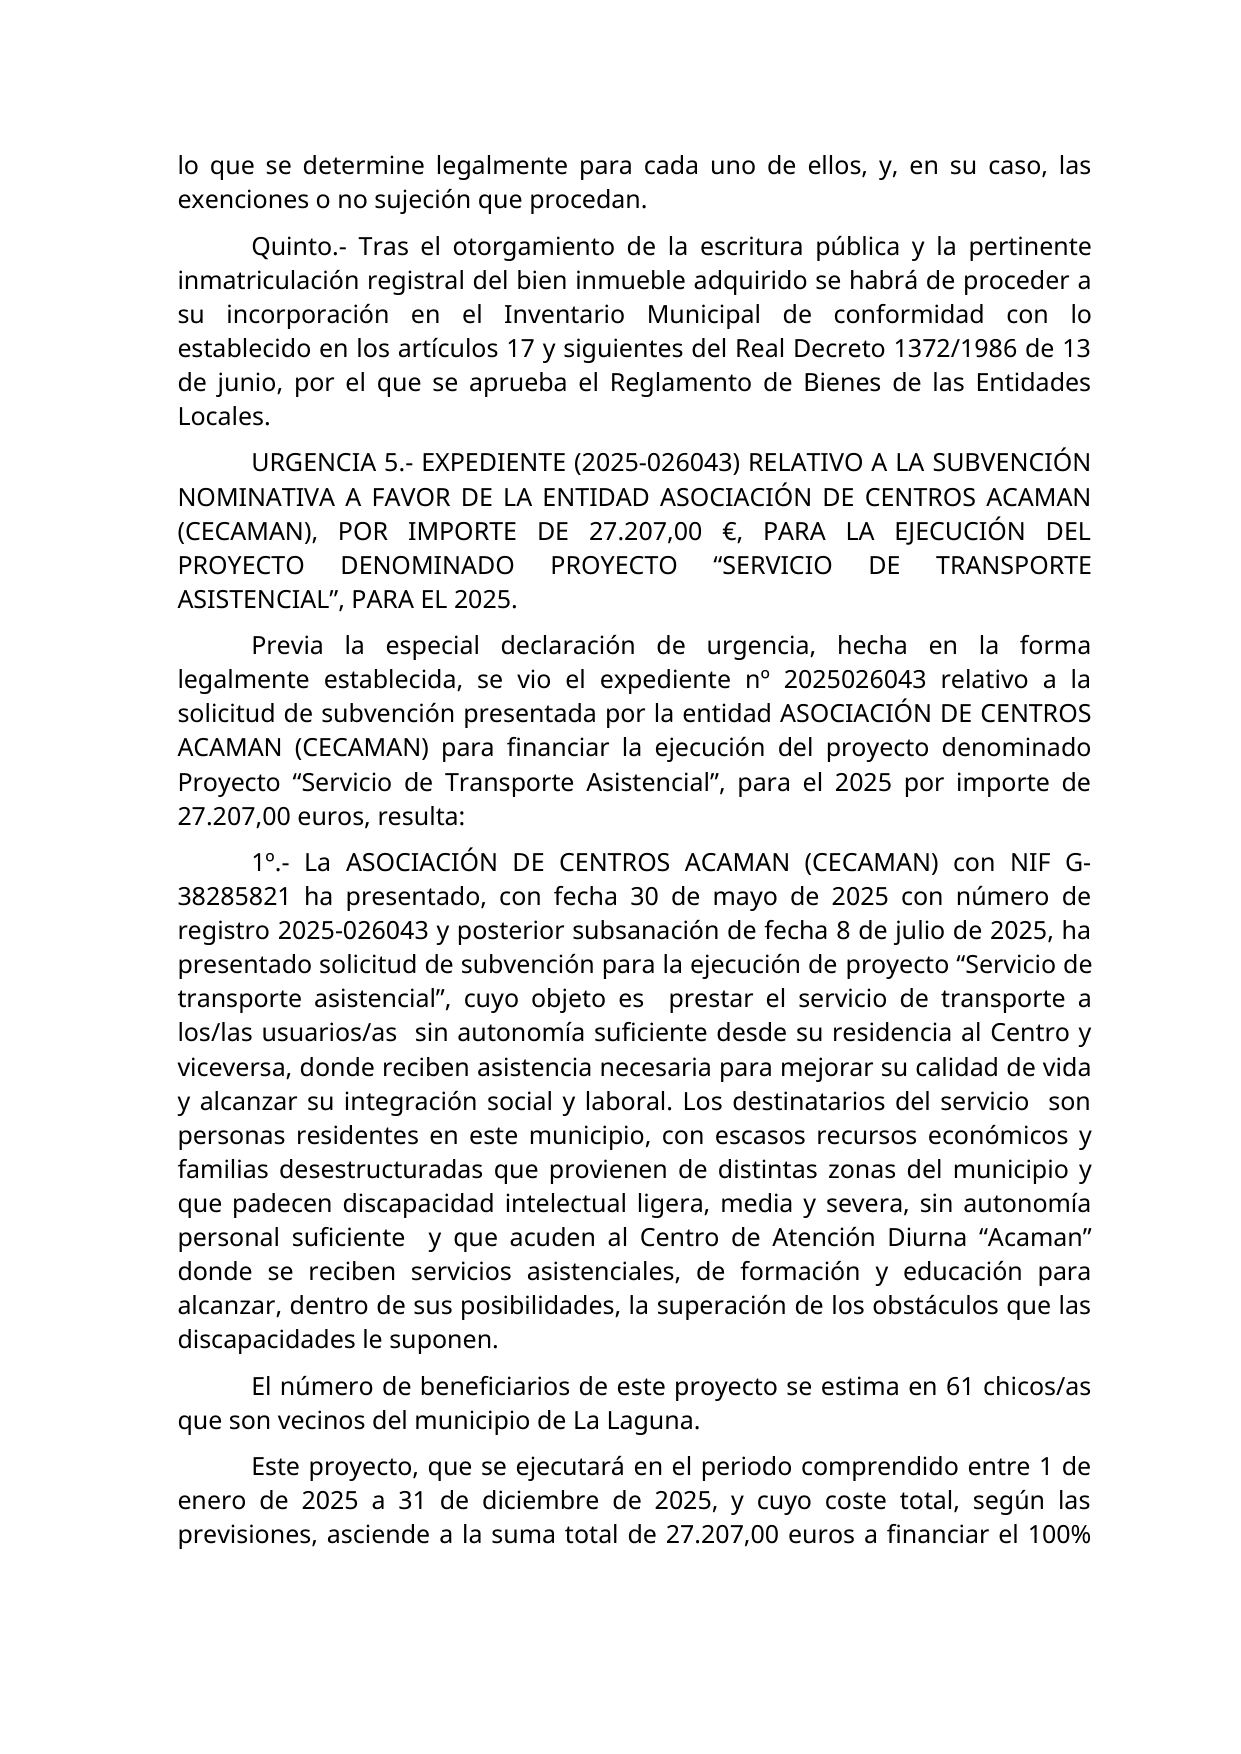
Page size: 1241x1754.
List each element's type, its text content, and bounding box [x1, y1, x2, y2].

text Este proyecto, que se ejecutará en el periodo comprendido entre 1 de enero de 2025 a 31 de diciembre de 2025, y cuyo coste total, según las previsiones, asciende a la suma total de 27.207,00 euros a financiar el 100% [177, 1449, 1093, 1551]
text lo que se determine legalmente para cada uno de ellos, y, en su caso, las exenciones o no sujeción que procedan. [177, 148, 1093, 216]
text 1º.- La ASOCIACIÓN DE CENTROS ACAMAN (CECAMAN) con NIF G-38285821 ha presentado, con fecha 30 de mayo de 2025 con número de registro 2025-026043 y posterior subsanación de fecha 8 de julio de 2025, ha presentado solicitud de subvención para la ejecución de proyecto “Servicio de transporte asistencial”, cuyo objeto es prestar el servicio de transporte a los/las usuarios/as sin autonomía suficiente desde su residencia al Centro y viceversa, donde reciben asistencia necesaria para mejorar su calidad de vida y alcanzar su integración social y laboral. Los destinatarios del servicio son personas residentes en este municipio, con escasos recursos económicos y familias desestructuradas que provienen de distintas zonas del municipio y que padecen discapacidad intelectual ligera, media y severa, sin autonomía personal suficiente y que acuden al Centro de Atención Diurna “Acaman” donde se reciben servicios asistenciales, de formación y educación para alcanzar, dentro de sus posibilidades, la superación de los obstáculos que las discapacidades le suponen. [177, 845, 1093, 1356]
text URGENCIA 5.- EXPEDIENTE (2025-026043) RELATIVO A LA SUBVENCIÓN NOMINATIVA A FAVOR DE LA ENTIDAD ASOCIACIÓN DE CENTROS ACAMAN (CECAMAN), POR IMPORTE DE 27.207,00 €, PARA LA EJECUCIÓN DEL PROYECTO DENOMINADO PROYECTO “SERVICIO DE TRANSPORTE ASISTENCIAL”, PARA EL 2025. [177, 445, 1093, 615]
text Previa la especial declaración de urgencia, hecha en la forma legalmente establecida, se vio el expediente nº 2025026043 relativo a la solicitud de subvención presentada por la entidad ASOCIACIÓN DE CENTROS ACAMAN (CECAMAN) para financiar la ejecución del proyecto denominado Proyecto “Servicio de Transporte Asistencial”, para el 2025 por importe de 27.207,00 euros, resulta: [177, 628, 1093, 832]
text El número de beneficiarios de este proyecto se estima en 61 chicos/as que son vecinos del municipio de La Laguna. [177, 1368, 1093, 1436]
text Quinto.- Tras el otorgamiento de la escritura pública y la pertinente inmatriculación registral del bien inmueble adquirido se habrá de proceder a su incorporación en el Inventario Municipal de conformidad con lo establecido en los artículos 17 y siguientes del Real Decreto 1372/1986 de 13 de junio, por el que se aprueba el Reglamento de Bienes de las Entidades Locales. [177, 228, 1093, 433]
